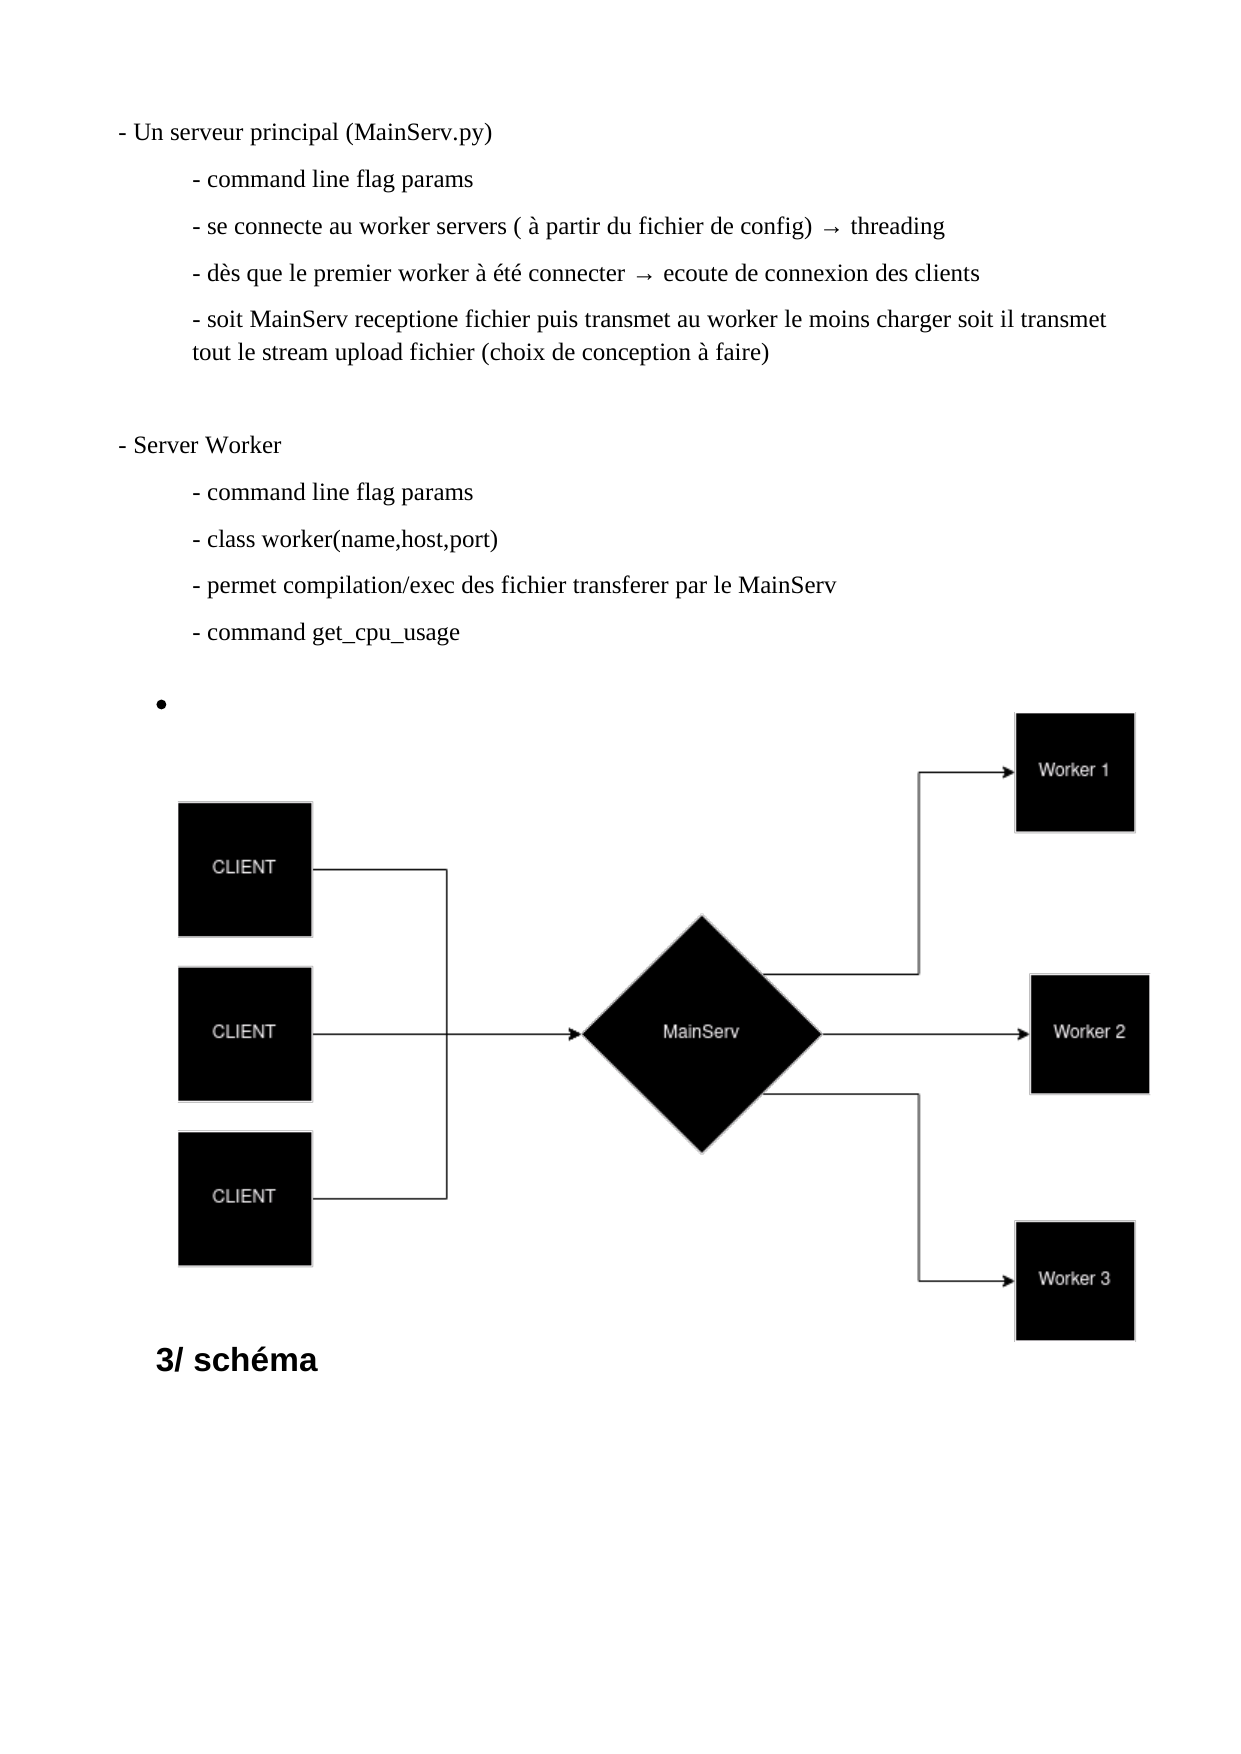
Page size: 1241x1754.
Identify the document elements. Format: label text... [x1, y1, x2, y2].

text - dès que le premier worker à été connecter → ecoute de connexion des clients [118, 258, 1122, 286]
text - soit MainServ receptione fichier puis transmet au worker le moins charger soit il transmet tout le stream upload fichier (choix de conception à faire) [118, 305, 1122, 365]
text - permet compilation/exec des fichier transferer par le MainServ [118, 571, 1122, 599]
text - class worker(name,host,port) [118, 524, 1122, 552]
list 3/ schéma [156, 686, 1122, 1379]
text - command line flag params [118, 478, 1122, 506]
text - command get_cpu_usage [118, 618, 1122, 646]
text - Un serveur principal (MainServ.py) [118, 118, 1122, 146]
text - se connecte au worker servers ( à partir du fichier de config) → threading [118, 212, 1122, 240]
text - Server Worker [118, 431, 1122, 459]
picture [177, 712, 1151, 1342]
text - command line flag params [118, 165, 1122, 193]
